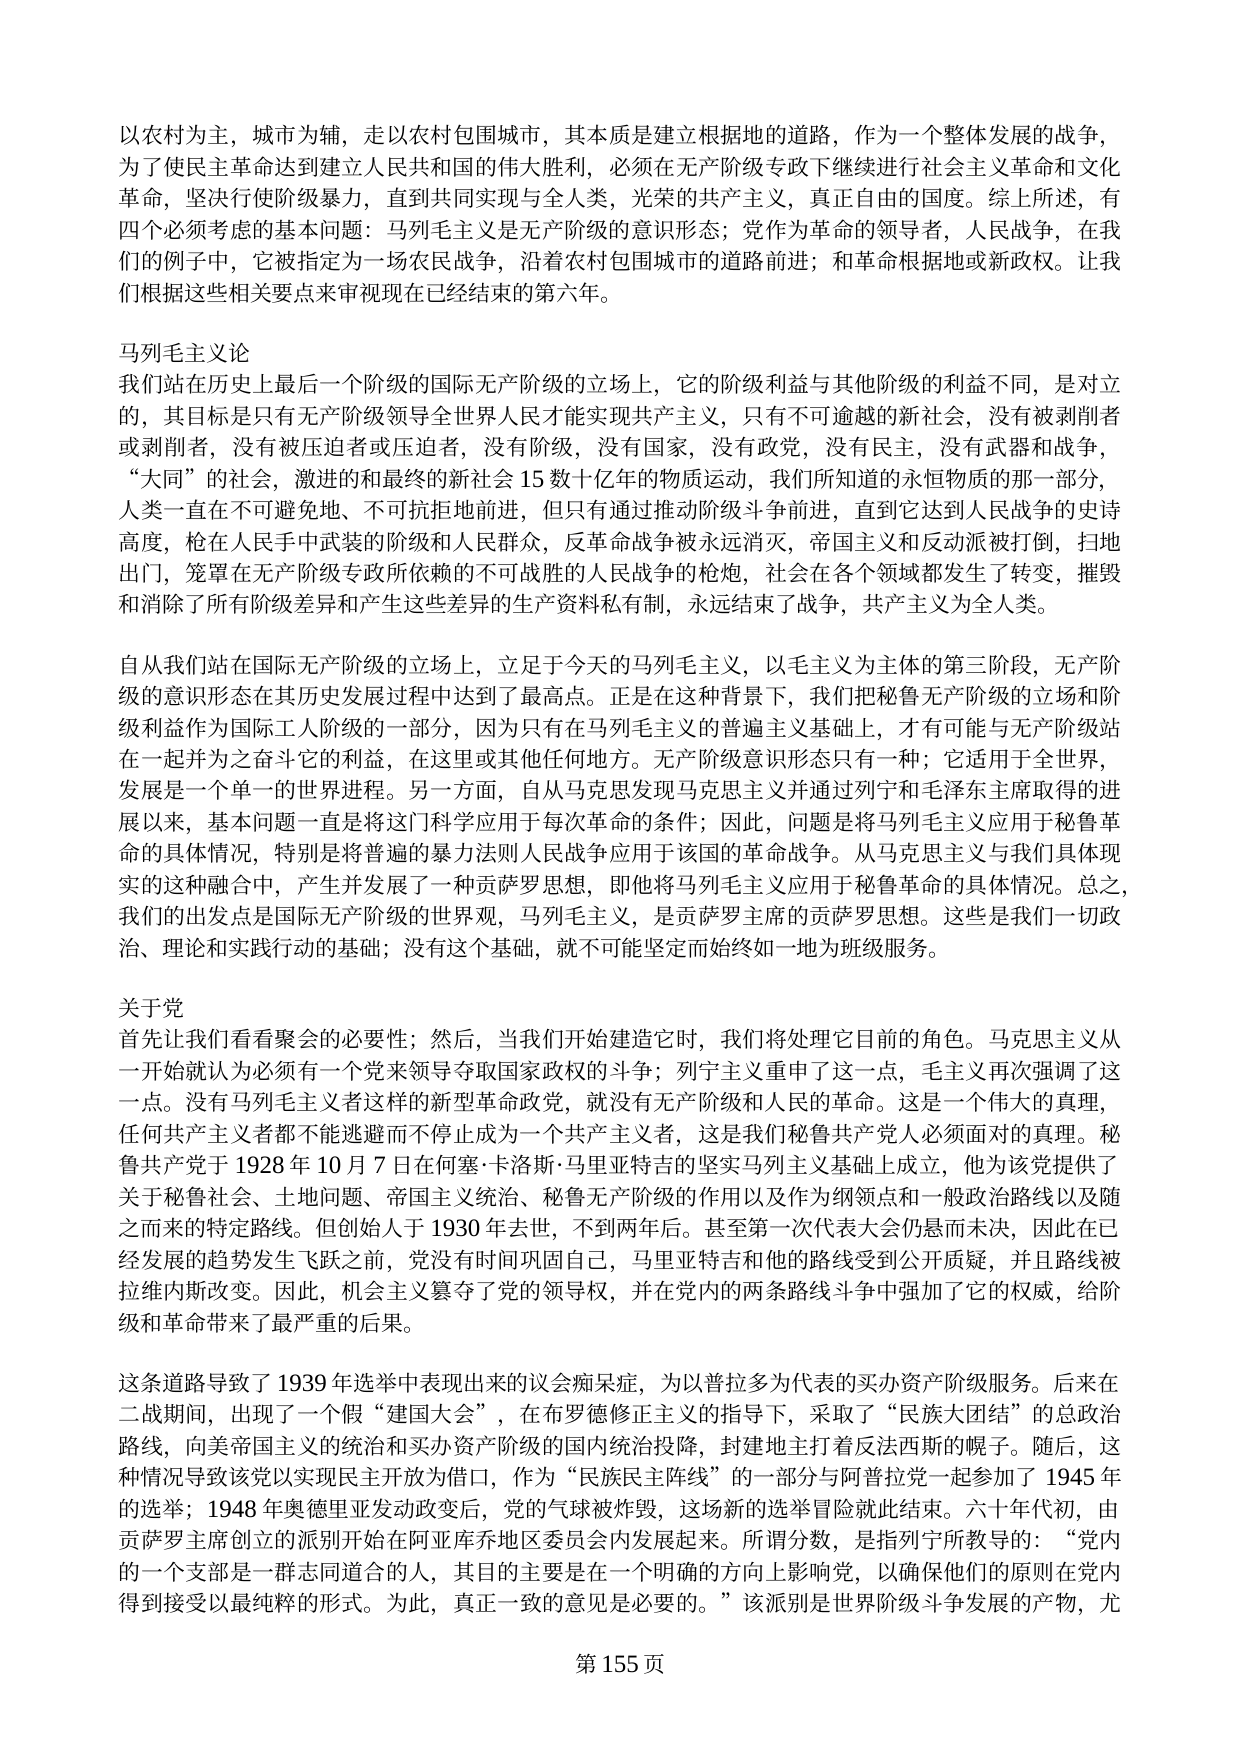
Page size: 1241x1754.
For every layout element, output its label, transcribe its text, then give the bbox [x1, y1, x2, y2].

text 首先让我们看看聚会的必要性；然后，当我们开始建造它时，我们将处理它目前的角色。马克思主义从一开始就认为必须有一个党来领导夺取国家政权的斗争；列宁主义重申了这一点，毛主义再次强调了这一点。没有马列毛主义者这样的新型革命政党，就没有无产阶级和人民的革命。这是一个伟大的真理，任何共产主义者都不能逃避而不停止成为一个共产主义者，这是我们秘鲁共产党人必须面对的真理。秘鲁共产党于1928年10月7日在何塞·卡洛斯·马里亚特吉的坚实马列主义基础上成立，他为该党提供了关于秘鲁社会、土地问题、帝国主义统治、秘鲁无产阶级的作用以及作为纲领点和一般政治路线以及随之而来的特定路线。但创始人于1930年去世，不到两年后。甚至第一次代表大会仍悬而未决，因此在已经发展的趋势发生飞跃之前，党没有时间巩固自己，马里亚特吉和他的路线受到公开质疑，并且路线被拉维内斯改变。因此，机会主义篡夺了党的领导权，并在党内的两条路线斗争中强加了它的权威，给阶级和革命带来了最严重的后果。 [118, 1023, 1122, 1337]
text 这条道路导致了1939年选举中表现出来的议会痴呆症，为以普拉多为代表的买办资产阶级服务。后来在二战期间，出现了一个假“建国大会”，在布罗德修正主义的指导下，采取了“民族大团结”的总政治路线，向美帝国主义的统治和买办资产阶级的国内统治投降，封建地主打着反法西斯的幌子。随后，这种情况导致该党以实现民主开放为借口，作为“民族民主阵线”的一部分与阿普拉党一起参加了1945年的选举；1948年奥德里亚发动政变后，党的气球被炸毁，这场新的选举冒险就此结束。六十年代初，由贡萨罗主席创立的派别开始在阿亚库乔地区委员会内发展起来。所谓分数，是指列宁所教导的：“党内的一个支部是一群志同道合的人，其目的主要是在一个明确的方向上影响党，以确保他们的原则在党内得到接受以最纯粹的形式。为此，真正一致的意见是必要的。”该派别是世界阶级斗争发展的产物，尤 [118, 1366, 1122, 1618]
text 以农村为主，城市为辅，走以农村包围城市，其本质是建立根据地的道路，作为一个整体发展的战争，为了使民主革命达到建立人民共和国的伟大胜利，必须在无产阶级专政下继续进行社会主义革命和文化革命，坚决行使阶级暴力，直到共同实现与全人类，光荣的共产主义，真正自由的国度。综上所述，有四个必须考虑的基本问题：马列毛主义是无产阶级的意识形态；党作为革命的领导者，人民战争，在我们的例子中，它被指定为一场农民战争，沿着农村包围城市的道路前进；和革命根据地或新政权。让我们根据这些相关要点来审视现在已经结束的第六年。 [118, 118, 1122, 307]
text 我们站在历史上最后一个阶级的国际无产阶级的立场上，它的阶级利益与其他阶级的利益不同，是对立的，其目标是只有无产阶级领导全世界人民才能实现共产主义，只有不可逾越的新社会，没有被剥削者或剥削者，没有被压迫者或压迫者，没有阶级，没有国家，没有政党，没有民主，没有武器和战争，“大同”的社会，激进的和最终的新社会15数十亿年的物质运动，我们所知道的永恒物质的那一部分，人类一直在不可避免地、不可抗拒地前进，但只有通过推动阶级斗争前进，直到它达到人民战争的史诗高度，枪在人民手中武装的阶级和人民群众，反革命战争被永远消灭，帝国主义和反动派被打倒，扫地出门，笼罩在无产阶级专政所依赖的不可战胜的人民战争的枪炮，社会在各个领域都发生了转变，摧毁和消除了所有阶级差异和产生这些差异的生产资料私有制，永远结束了战争，共产主义为全人类。 [118, 367, 1122, 619]
text 马列毛主义论 [118, 336, 1122, 367]
text 关于党 [118, 991, 1122, 1023]
text 自从我们站在国际无产阶级的立场上，立足于今天的马列毛主义，以毛主义为主体的第三阶段，无产阶级的意识形态在其历史发展过程中达到了最高点。正是在这种背景下，我们把秘鲁无产阶级的立场和阶级利益作为国际工人阶级的一部分，因为只有在马列毛主义的普遍主义基础上，才有可能与无产阶级站在一起并为之奋斗它的利益，在这里或其他任何地方。无产阶级意识形态只有一种；它适用于全世界，发展是一个单一的世界进程。另一方面，自从马克思发现马克思主义并通过列宁和毛泽东主席取得的进展以来，基本问题一直是将这门科学应用于每次革命的条件；因此，问题是将马列毛主义应用于秘鲁革命的具体情况，特别是将普遍的暴力法则人民战争应用于该国的革命战争。从马克思主义与我们具体现实的这种融合中，产生并发展了一种贡萨罗思想，即他将马列毛主义应用于秘鲁革命的具体情况。总之，我们的出发点是国际无产阶级的世界观，马列毛主义，是贡萨罗主席的贡萨罗思想。这些是我们一切政治、理论和实践行动的基础；没有这个基础，就不可能坚定而始终如一地为班级服务。 [118, 648, 1122, 962]
